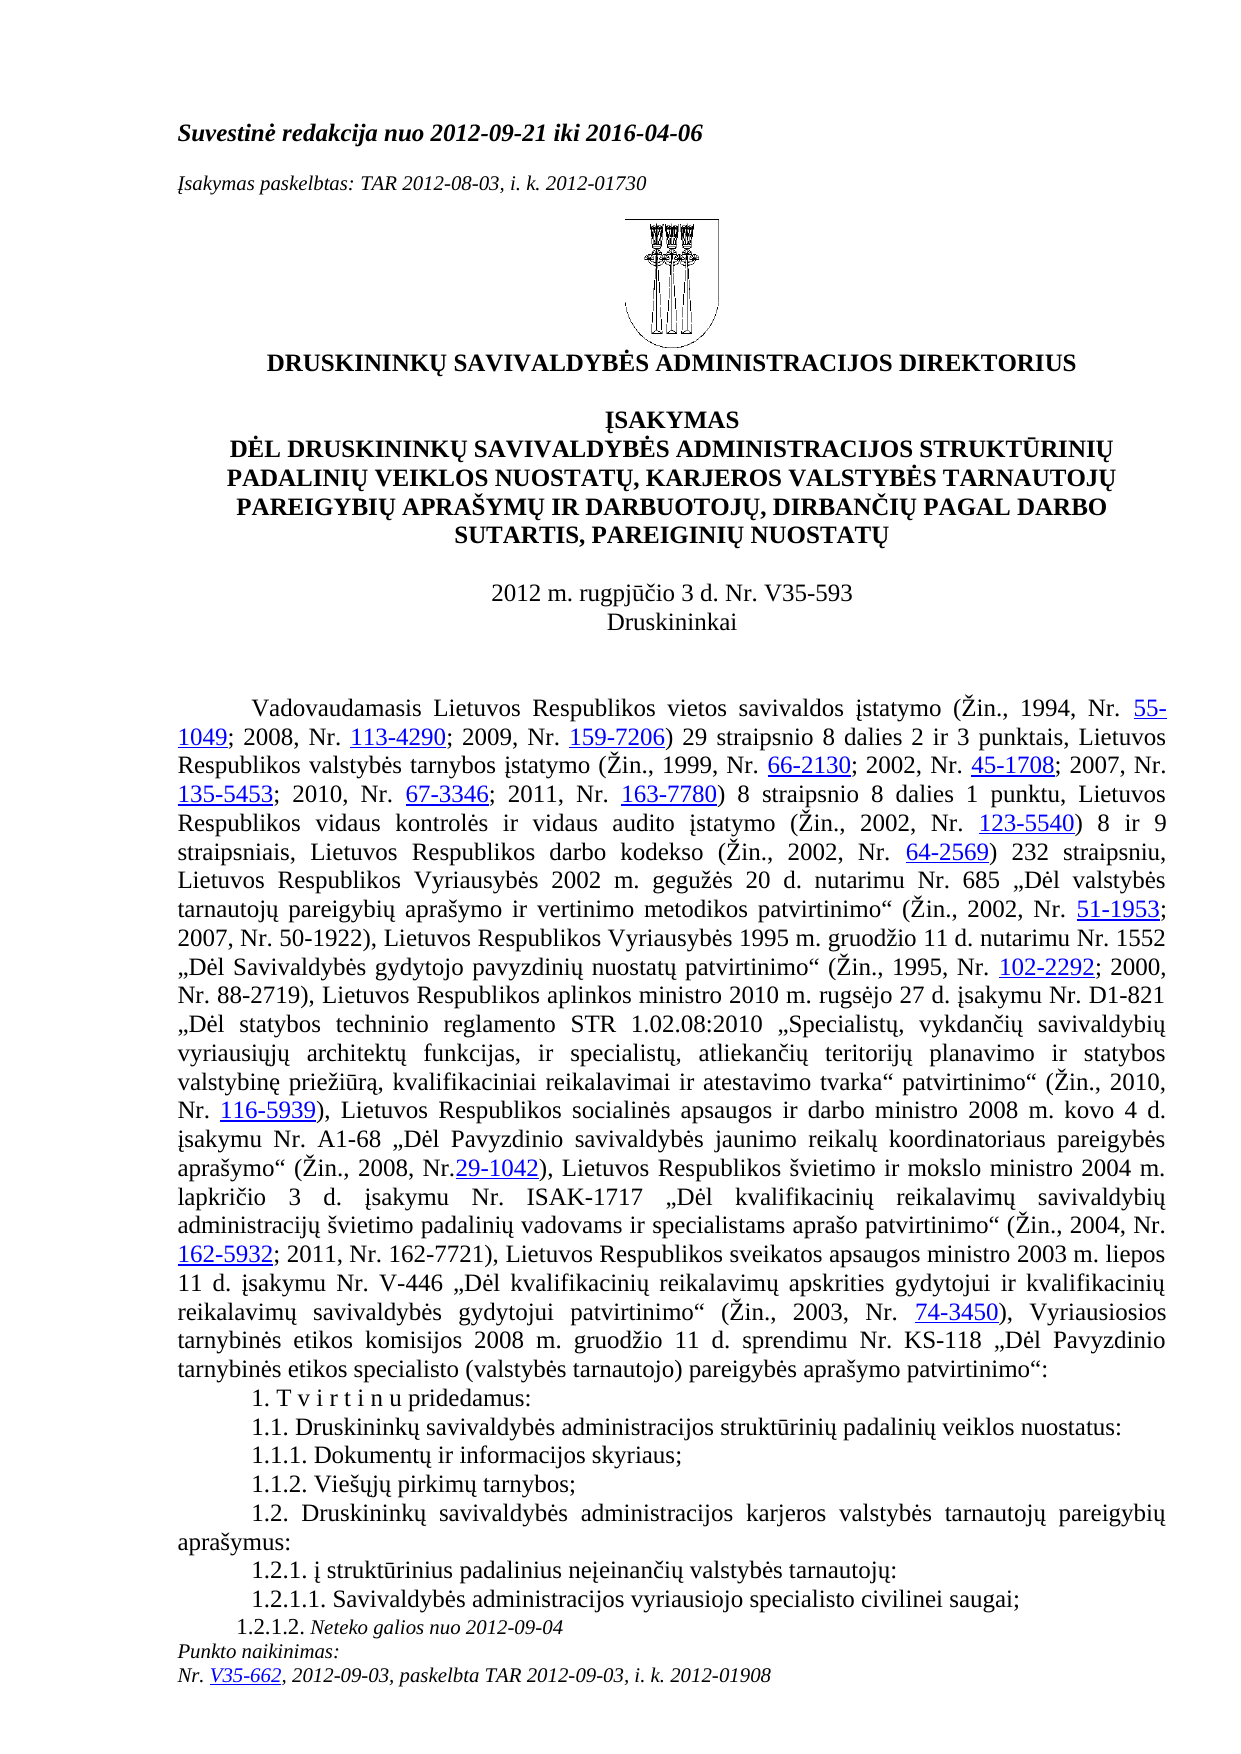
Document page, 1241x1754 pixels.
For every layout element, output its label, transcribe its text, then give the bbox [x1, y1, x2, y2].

text DĖL DRUSKININKŲ SAVIVALDYBĖS ADMINISTRACIJOS STRUKTŪRINIŲ PADALINIŲ VEIKLOS NUOSTATŲ, KARJEROS VALSTYBĖS TARNAUTOJŲ PAREIGYBIŲ APRAŠYMŲ IR DARBUOTOJŲ, DIRBANČIŲ PAGAL DARBO SUTARTIS, PAREIGINIŲ NUOSTATŲ [177, 434, 1167, 549]
text 1.1.1. Dokumentų ir informacijos skyriaus; [177, 1440, 1167, 1469]
text 2012 m. rugpjūčio 3 d. Nr. V35-593 [177, 578, 1167, 607]
text Suvestinė redakcija nuo 2012-09-21 iki 2016-04-06 [177, 118, 1167, 147]
text 1.1. Druskininkų savivaldybės administracijos struktūrinių padalinių veiklos nuostatus: [177, 1412, 1167, 1440]
text 1.2.1.2. Neteko galios nuo 2012-09-04 [177, 1613, 1167, 1639]
text Įsakymas paskelbtas: TAR 2012-08-03, i. k. 2012-01730 [177, 171, 1167, 195]
text ĮSAKYMAS [177, 405, 1167, 434]
text 1.2. Druskininkų savivaldybės administracijos karjeros valstybės tarnautojų pareigybių aprašymus: [177, 1498, 1167, 1555]
text 1.2.1.1. Savivaldybės administracijos vyriausiojo specialisto civilinei saugai; [177, 1584, 1167, 1613]
text 1.1.2. Viešųjų pirkimų tarnybos; [177, 1469, 1167, 1498]
text DRUSKININKŲ SAVIVALDYBĖS ADMINISTRACIJOS DIREKTORIUS [177, 348, 1167, 377]
text Punkto naikinimas: [177, 1639, 1167, 1663]
text Vadovaudamasis Lietuvos Respublikos vietos savivaldos įstatymo (Žin., 1994, Nr. 55-1049; 2008, Nr. 113-4290; 2009, Nr. 159-7206) 29 straipsnio 8 dalies 2 ir 3 punktais, Lietuvos Respublikos valstybės tarnybos įstatymo (Žin., 1999, Nr. 66-2130; 2002, Nr. 45-1708; 2007, Nr. 135-5453; 2010, Nr. 67-3346; 2011, Nr. 163-7780) 8 straipsnio 8 dalies 1 punktu, Lietuvos Respublikos vidaus kontrolės ir vidaus audito įstatymo (Žin., 2002, Nr. 123-5540) 8 ir 9 straipsniais, Lietuvos Respublikos darbo kodekso (Žin., 2002, Nr. 64-2569) 232 straipsniu, Lietuvos Respublikos Vyriausybės 2002 m. gegužės 20 d. nutarimu Nr. 685 „Dėl valstybės tarnautojų pareigybių aprašymo ir vertinimo metodikos patvirtinimo“ (Žin., 2002, Nr. 51-1953; 2007, Nr. 50-1922), Lietuvos Respublikos Vyriausybės 1995 m. gruodžio 11 d. nutarimu Nr. 1552 „Dėl Savivaldybės gydytojo pavyzdinių nuostatų patvirtinimo“ (Žin., 1995, Nr. 102-2292; 2000, Nr. 88-2719), Lietuvos Respublikos aplinkos ministro 2010 m. rugsėjo 27 d. įsakymu Nr. D1-821 „Dėl statybos techninio reglamento STR 1.02.08:2010 „Specialistų, vykdančių savivaldybių vyriausiųjų architektų funkcijas, ir specialistų, atliekančių teritorijų planavimo ir statybos valstybinę priežiūrą, kvalifikaciniai reikalavimai ir atestavimo tvarka“ patvirtinimo“ (Žin., 2010, Nr. 116-5939), Lietuvos Respublikos socialinės apsaugos ir darbo ministro 2008 m. kovo 4 d. įsakymu Nr. A1-68 „Dėl Pavyzdinio savivaldybės jaunimo reikalų koordinatoriaus pareigybės aprašymo“ (Žin., 2008, Nr.29-1042), Lietuvos Respublikos švietimo ir mokslo ministro 2004 m. lapkričio 3 d. įsakymu Nr. ISAK-1717 „Dėl kvalifikacinių reikalavimų savivaldybių administracijų švietimo padalinių vadovams ir specialistams aprašo patvirtinimo“ (Žin., 2004, Nr. 162-5932; 2011, Nr. 162-7721), Lietuvos Respublikos sveikatos apsaugos ministro 2003 m. liepos 11 d. įsakymu Nr. V-446 „Dėl kvalifikacinių reikalavimų apskrities gydytojui ir kvalifikacinių reikalavimų savivaldybės gydytojui patvirtinimo“ (Žin., 2003, Nr. 74-3450), Vyriausiosios tarnybinės etikos komisijos 2008 m. gruodžio 11 d. sprendimu Nr. KS-118 „Dėl Pavyzdinio tarnybinės etikos specialisto (valstybės tarnautojo) pareigybės aprašymo patvirtinimo“: [177, 693, 1167, 1383]
text 1. T v i r t i n u pridedamus: [177, 1383, 1167, 1412]
text Druskininkai [177, 607, 1167, 635]
text Nr. V35-662, 2012-09-03, paskelbta TAR 2012-09-03, i. k. 2012-01908 [177, 1663, 1167, 1687]
text 1.2.1. į struktūrinius padalinius neįeinančių valstybės tarnautojų: [177, 1555, 1167, 1584]
